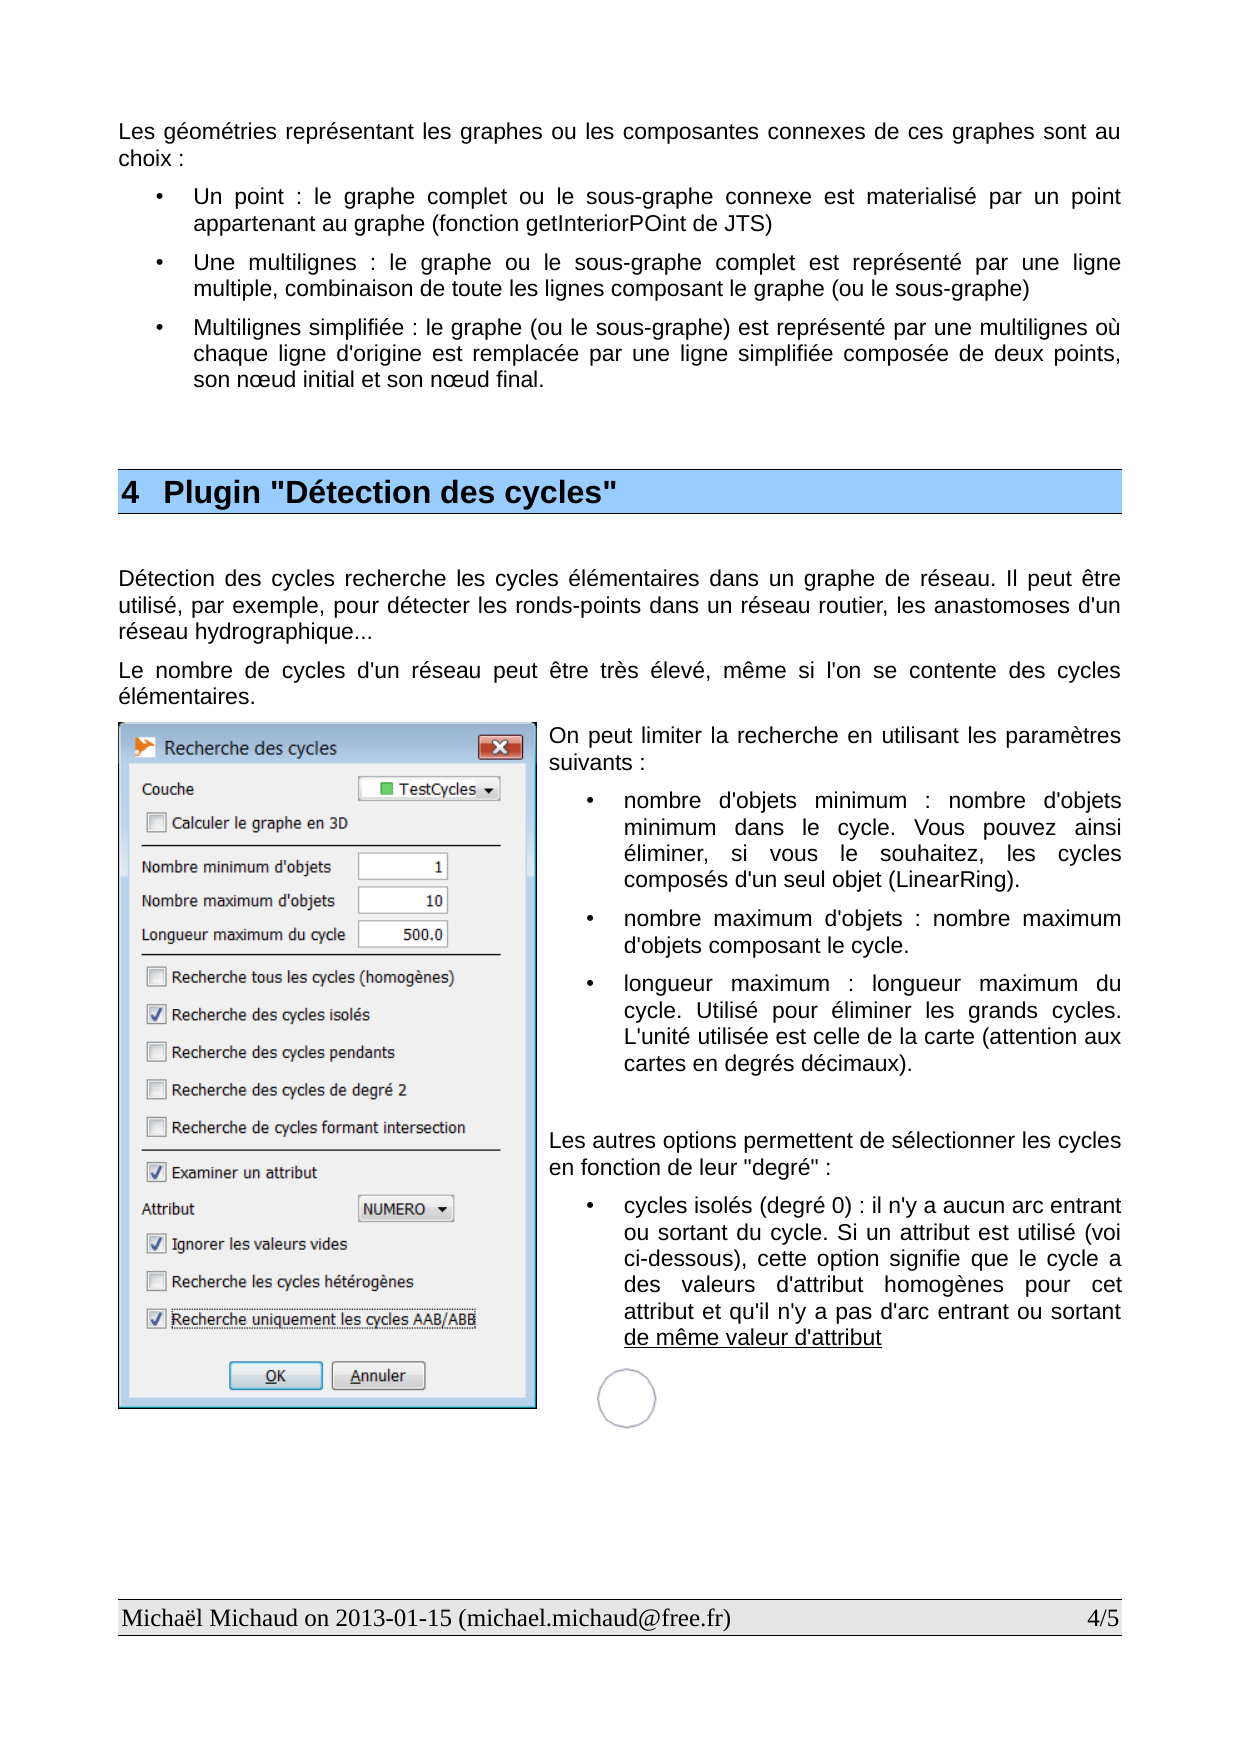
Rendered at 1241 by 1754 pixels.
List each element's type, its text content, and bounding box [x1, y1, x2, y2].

list Multilignes simplifiée : le graphe (ou le sous-graphe) est représenté par une multilignes où chaque ligne d'origine est remplacée par une ligne simplifiée composée de deux points, son nœud initial et son nœud final. [156, 314, 1122, 393]
list Une multilignes : le graphe ou le sous-graphe complet est représenté par une ligne multiple, combinaison de toute les lignes composant le graphe (ou le sous-graphe) [156, 248, 1122, 301]
text Détection des cycles recherche les cycles élémentaires dans un graphe de réseau. Il peut être utilisé, par exemple, pour détecter les ronds-points dans un réseau routier, les anastomoses d'un réseau hydrographique... [118, 565, 1122, 644]
text Le nombre de cycles d'un réseau peut être très élevé, même si l'on se contente des cycles élémentaires. [118, 657, 1122, 709]
text On peut limiter la recherche en utilisant les paramètres suivants : [537, 722, 1122, 775]
picture [118, 722, 537, 1409]
list Un point : le graphe complet ou le sous-graphe connexe est materialisé par un point appartenant au graphe (fonction getInteriorPOint de JTS) [156, 183, 1122, 236]
list longueur maximum : longueur maximum du cycle. Utilisé pour éliminer les grands cycles. L'unité utilisée est celle de la carte (attention aux cartes en degrés décimaux). [537, 970, 1122, 1076]
picture [567, 1361, 693, 1436]
list nombre d'objets minimum : nombre d'objets minimum dans le cycle. Vous pouvez ainsi éliminer, si vous le souhaitez, les cycles composés d'un seul objet (LinearRing). [537, 787, 1122, 893]
subtitle Plugin "Détection des cycles" [118, 470, 1122, 513]
list nombre maximum d'objets : nombre maximum d'objets composant le cycle. [537, 905, 1122, 958]
text Les géométries représentant les graphes ou les composantes connexes de ces graphes sont au choix : [118, 118, 1122, 171]
text Les autres options permettent de sélectionner les cycles en fonction de leur "degré" : [537, 1127, 1122, 1180]
list cycles isolés (degré 0) : il n'y a aucun arc entrant ou sortant du cycle. Si un attribut est utilisé (voi ci-dessous), cette option signifie que le cycle a des valeurs d'attribut homogènes pour cet attribut et qu'il n'y a pas d'arc entrant ou sortant de même valeur d'attribut [537, 1192, 1122, 1351]
